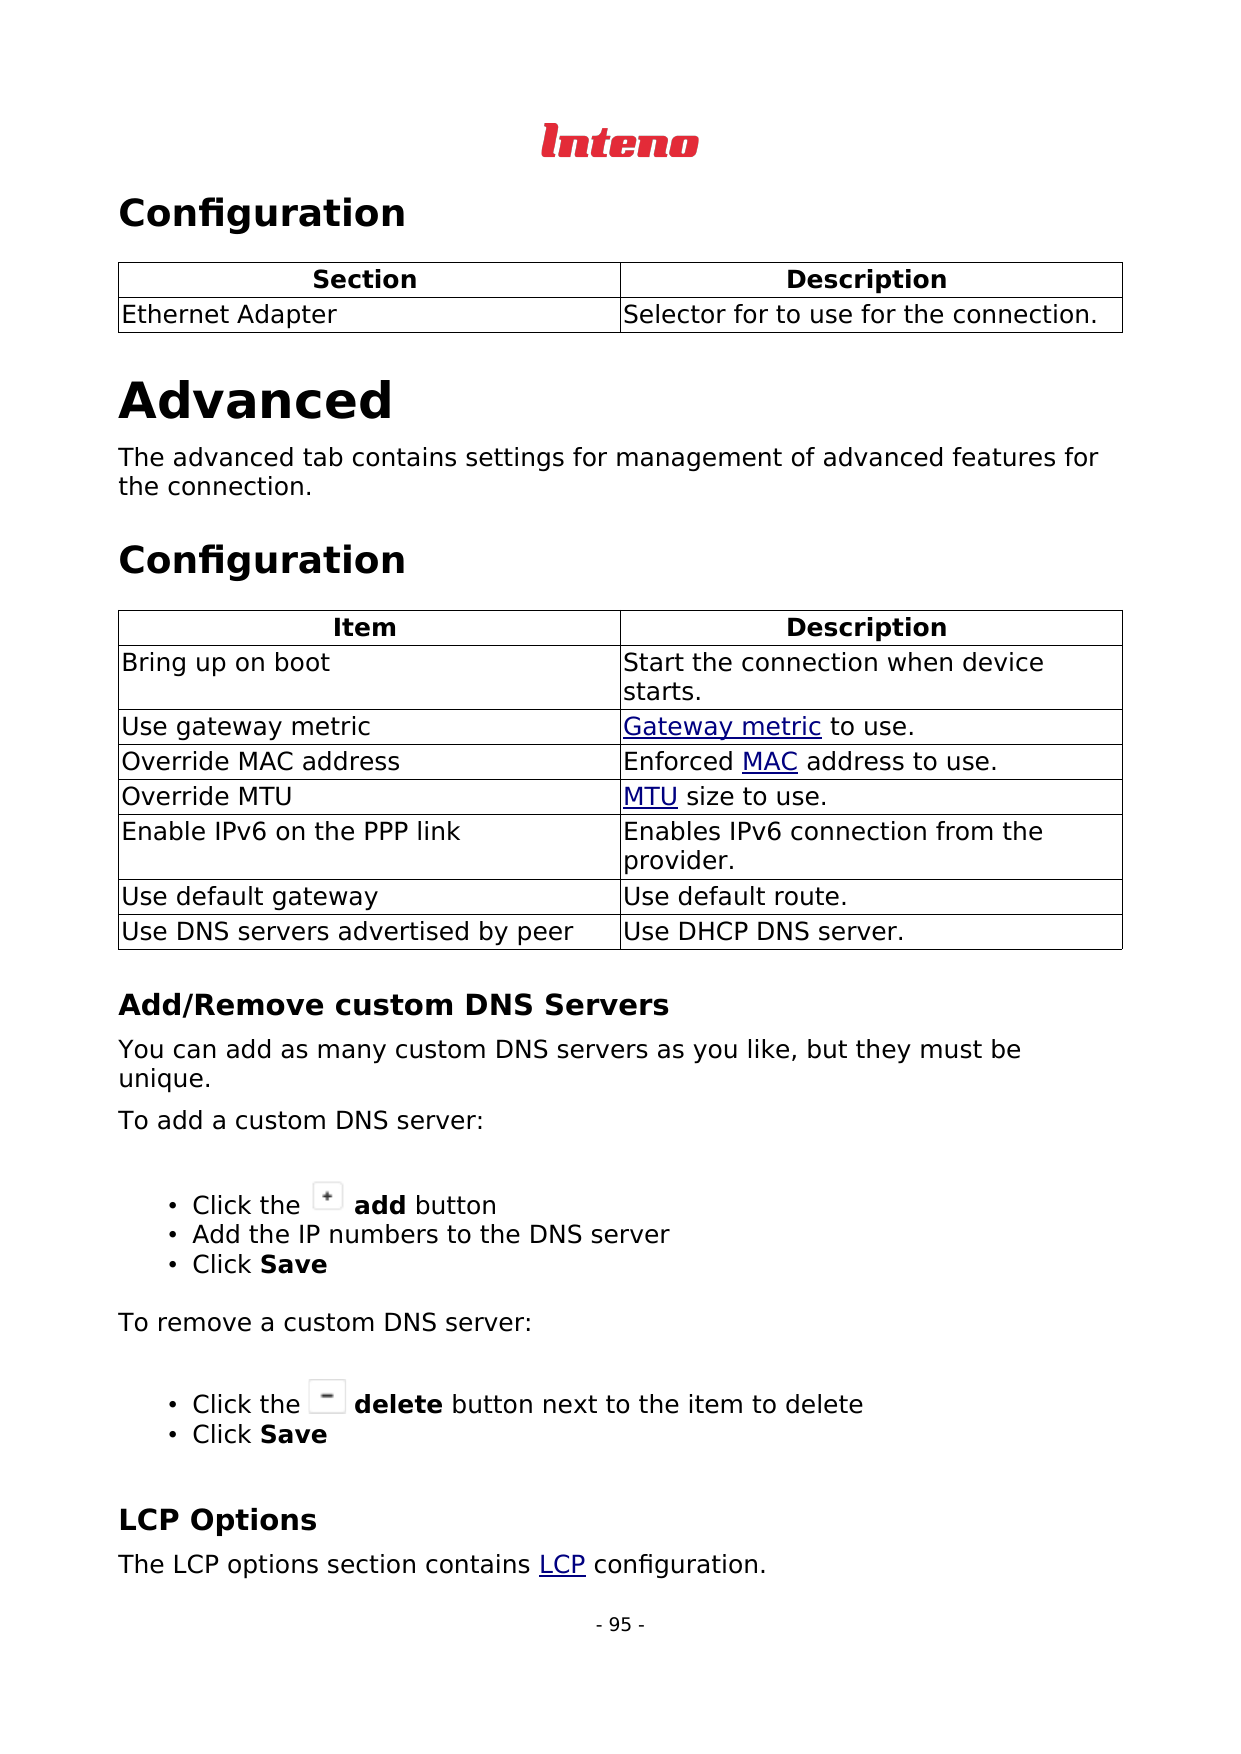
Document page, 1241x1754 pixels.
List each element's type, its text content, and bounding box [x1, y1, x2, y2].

table_cell Enable IPv6 on the PPP link [119, 815, 620, 879]
table_cell Override MTU [119, 780, 620, 814]
list Add the IP numbers to the DNS server [177, 1221, 1122, 1250]
text The LCP options section contains LCP configuration. [118, 1550, 1122, 1579]
table_cell Ethernet Adapter [119, 298, 620, 332]
table_cell Override MAC address [119, 745, 620, 779]
subtitle Add/Remove custom DNS Servers [118, 989, 1122, 1023]
text To remove a custom DNS server: [118, 1308, 1122, 1338]
picture [308, 1177, 347, 1215]
list Click Save [177, 1250, 1122, 1279]
table_cell Enforced MAC address to use. [621, 745, 1122, 779]
table_header Item [119, 611, 620, 645]
text To add a custom DNS server: [118, 1106, 1122, 1135]
table_cell Use default route. [621, 880, 1122, 914]
table_cell MTU size to use. [621, 780, 1122, 814]
table_cell Enables IPv6 connection from the provider. [621, 815, 1122, 879]
table_cell Selector for to use for the connection. [621, 298, 1122, 332]
table_header Section [119, 263, 620, 297]
table_cell Gateway metric to use. [621, 710, 1122, 744]
text The advanced tab contains settings for management of advanced features for the connection. [118, 443, 1122, 501]
list Click Save [177, 1420, 1122, 1449]
table_header Description [621, 263, 1122, 297]
table_header Description [621, 611, 1122, 645]
subtitle Advanced [118, 372, 1122, 430]
table_cell Use DHCP DNS server. [621, 915, 1122, 949]
subtitle Configuration [118, 191, 1122, 235]
subtitle Configuration [118, 539, 1122, 582]
text You can add as many custom DNS servers as you like, but they must be unique. [118, 1035, 1122, 1093]
list Click the add button [177, 1189, 1122, 1221]
list Click the delete button next to the item to delete [177, 1388, 1122, 1420]
table_cell Bring up on boot [119, 646, 620, 709]
picture [531, 118, 709, 162]
table_cell Use DNS servers advertised by peer [119, 915, 620, 949]
table_cell Use default gateway [119, 880, 620, 914]
table_cell Start the connection when device starts. [621, 646, 1122, 709]
picture [308, 1379, 347, 1414]
subtitle LCP Options [118, 1503, 1122, 1537]
table_cell Use gateway metric [119, 710, 620, 744]
